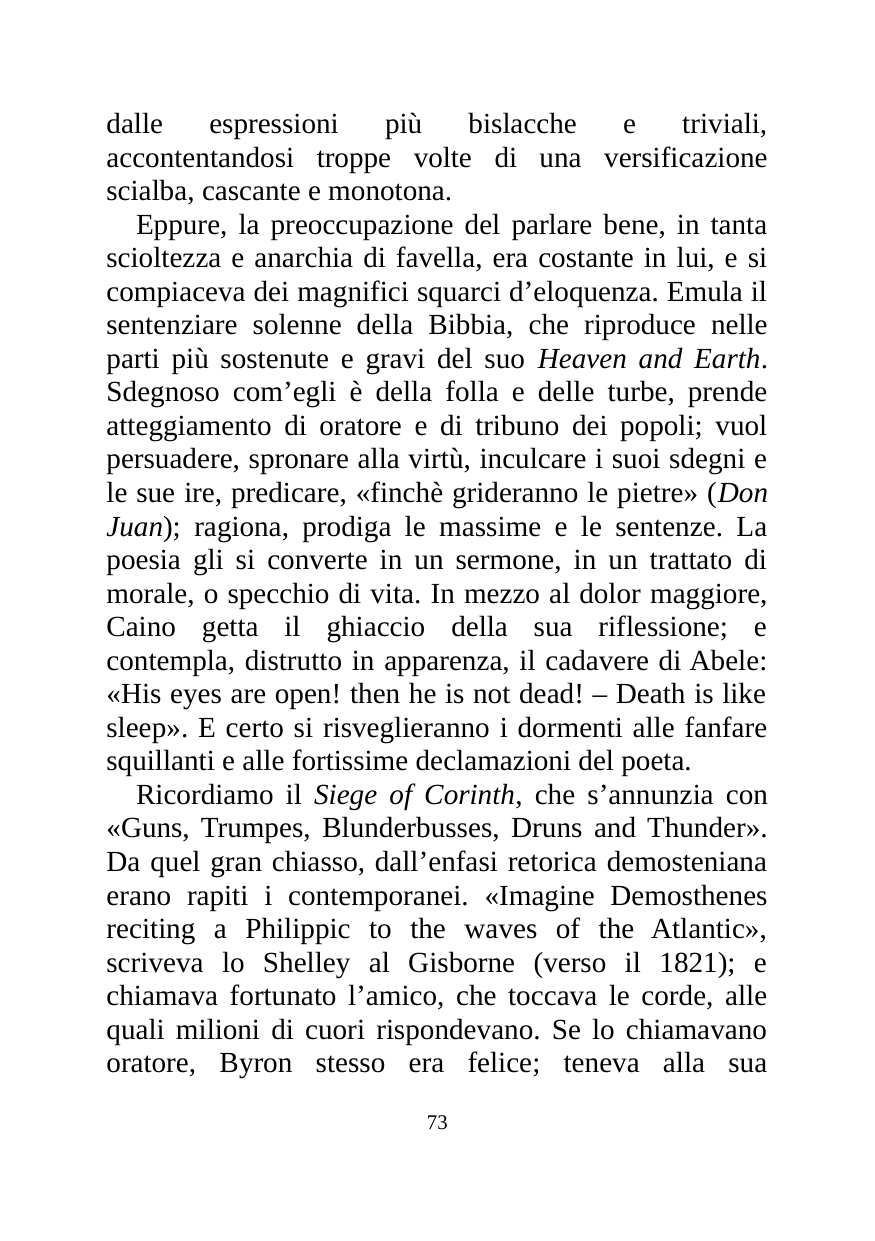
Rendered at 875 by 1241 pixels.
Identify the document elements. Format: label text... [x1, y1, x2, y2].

text Ricordiamo il Siege of Corinth, che s’annunzia con «Guns, Trumpes, Blunderbusses, Druns and Thunder». Da quel gran chiasso, dall’enfasi retorica demosteniana erano rapiti i contemporanei. «Imagine Demosthenes reciting a Philippic to the waves of the Atlantic», scriveva lo Shelley al Gisborne (verso il 1821); e chiamava fortunato l’amico, che toccava le corde, alle quali milioni di cuori rispondevano. Se lo chiamavano oratore, Byron stesso era felice; teneva alla sua [106, 777, 768, 1079]
text Eppure, la preoccupazione del parlare bene, in tanta scioltezza e anarchia di favella, era costante in lui, e si compiaceva dei magnifici squarci d’eloquenza. Emula il sentenziare solenne della Bibbia, che riproduce nelle parti più sostenute e gravi del suo Heaven and Earth. Sdegnoso com’egli è della folla e delle turbe, prende atteggiamento di oratore e di tribuno dei popoli; vuol persuadere, spronare alla virtù, inculcare i suoi sdegni e le sue ire, predicare, «finchè grideranno le pietre» (Don Juan); ragiona, prodiga le massime e le sentenze. La poesia gli si converte in un sermone, in un trattato di morale, o specchio di vita. In mezzo al dolor maggiore, Caino getta il ghiaccio della sua riflessione; e contempla, distrutto in apparenza, il cadavere di Abele: «His eyes are open! then he is not dead! – Death is like sleep». E certo si risveglieranno i dormenti alle fanfare squillanti e alle fortissime declamazioni del poeta. [106, 207, 768, 777]
text dalle espressioni più bislacche e triviali, accontentandosi troppe volte di una versificazione scialba, cascante e monotona. [106, 106, 768, 207]
